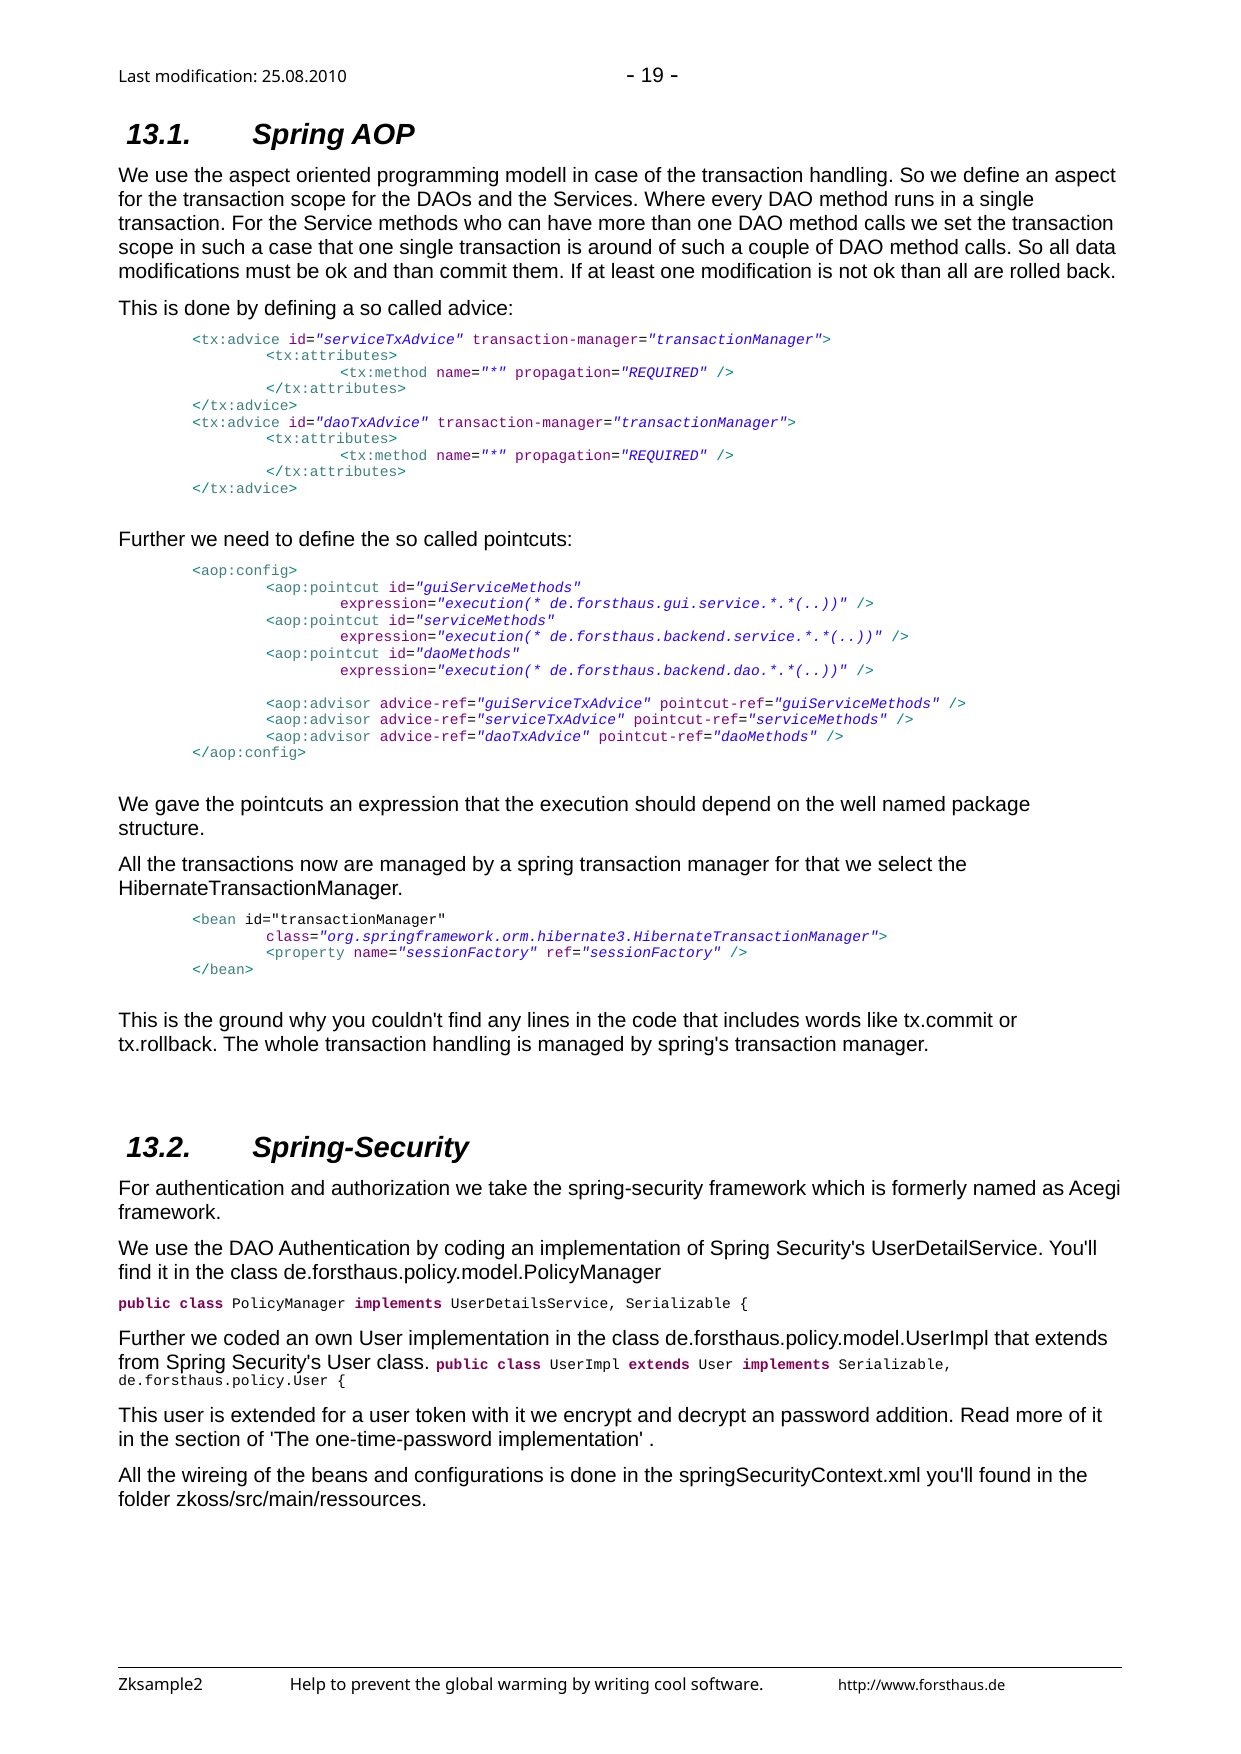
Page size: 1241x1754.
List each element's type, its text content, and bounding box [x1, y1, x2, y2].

text </tx:attributes> [118, 382, 1122, 398]
text </bean> [118, 962, 1122, 978]
text This is the ground why you couldn't find any lines in the code that includes words like tx.commit or tx.rollback. The whole transaction handling is managed by spring's transaction manager. [118, 1008, 1122, 1056]
text This user is extended for a user token with it we encrypt and decrypt an password addition. Read more of it in the section of 'The one-time-password implementation' . [118, 1403, 1122, 1451]
subtitle Spring AOP [118, 117, 1122, 151]
text </tx:attributes> [118, 464, 1122, 481]
text <aop:advisor advice-ref="serviceTxAdvice" pointcut-ref="serviceMethods" /> [118, 712, 1122, 729]
text For authentication and authorization we take the spring-security framework which is formerly named as Acegi framework. [118, 1176, 1122, 1224]
text expression="execution(* de.forsthaus.gui.service.*.*(..))" /> [118, 597, 1122, 613]
text <tx:attributes> [118, 431, 1122, 448]
text <tx:advice id="serviceTxAdvice" transaction-manager="transactionManager"> [118, 332, 1122, 349]
text expression="execution(* de.forsthaus.backend.service.*.*(..))" /> [118, 630, 1122, 646]
text This is done by defining a so called advice: [118, 296, 1122, 319]
text All the wireing of the beans and configurations is done in the springSecurityContext.xml you'll found in the folder zkoss/src/main/ressources. [118, 1463, 1122, 1511]
text We use the aspect oriented programming modell in case of the transaction handling. So we define an aspect for the transaction scope for the DAOs and the Services. Where every DAO method runs in a single transaction. For the Service methods who can have more than one DAO method calls we set the transaction scope in such a case that one single transaction is around of such a couple of DAO method calls. So all data modifications must be ok and than commit them. If at least one modification is not ok than all are rolled back. [118, 163, 1122, 283]
text class="org.springframework.orm.hibernate3.HibernateTransactionManager"> [118, 929, 1122, 945]
text expression="execution(* de.forsthaus.backend.dao.*.*(..))" /> [118, 663, 1122, 679]
text </tx:advice> [118, 398, 1122, 415]
text <aop:advisor advice-ref="guiServiceTxAdvice" pointcut-ref="guiServiceMethods" /> [118, 696, 1122, 712]
text <tx:attributes> [118, 349, 1122, 365]
text <aop:advisor advice-ref="daoTxAdvice" pointcut-ref="daoMethods" /> [118, 729, 1122, 746]
subtitle Spring-Security [118, 1130, 1122, 1163]
text <aop:pointcut id="serviceMethods" [118, 613, 1122, 630]
text Further we coded an own User implementation in the class de.forsthaus.policy.model.UserImpl that extends from Spring Security's User class. public class UserImpl extends User implements Serializable, de.forsthaus.policy.User { [118, 1326, 1122, 1390]
text All the transactions now are managed by a spring transaction manager for that we select the HibernateTransactionManager. [118, 852, 1122, 900]
text <aop:config> [118, 563, 1122, 580]
text <aop:pointcut id="guiServiceMethods" [118, 580, 1122, 597]
text </tx:advice> [118, 481, 1122, 498]
text <tx:advice id="daoTxAdvice" transaction-manager="transactionManager"> [118, 415, 1122, 431]
text <property name="sessionFactory" ref="sessionFactory" /> [118, 945, 1122, 962]
text public class PolicyManager implements UserDetailsService, Serializable { [118, 1297, 1122, 1313]
text <aop:pointcut id="daoMethods" [118, 646, 1122, 663]
text <tx:method name="*" propagation="REQUIRED" /> [118, 365, 1122, 382]
text Further we need to define the so called pointcuts: [118, 527, 1122, 551]
text </aop:config> [118, 746, 1122, 762]
text We use the DAO Authentication by coding an implementation of Spring Security's UserDetailService. You'll find it in the class de.forsthaus.policy.model.PolicyManager [118, 1236, 1122, 1284]
text <tx:method name="*" propagation="REQUIRED" /> [118, 448, 1122, 464]
text <bean id="transactionManager" [118, 912, 1122, 929]
text We gave the pointcuts an expression that the execution should depend on the well named package structure. [118, 791, 1122, 839]
